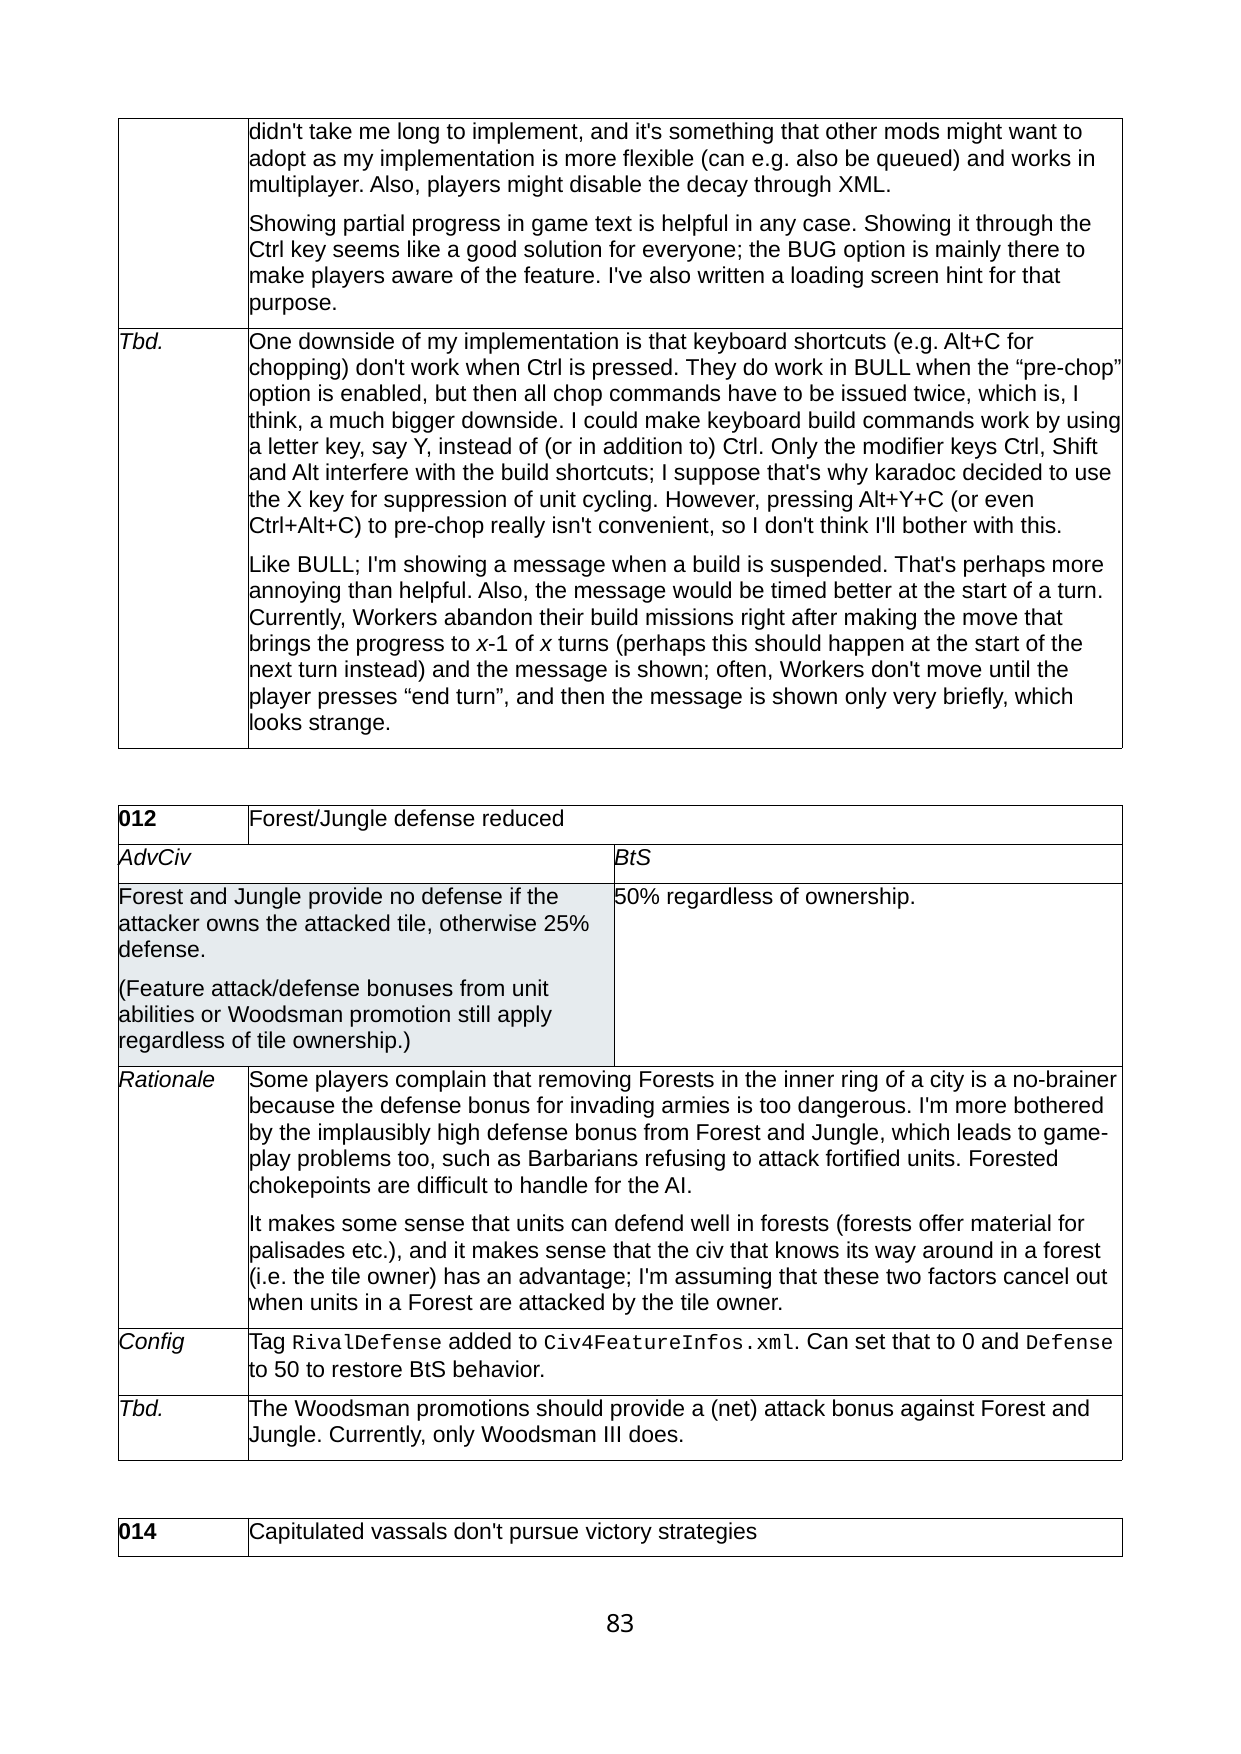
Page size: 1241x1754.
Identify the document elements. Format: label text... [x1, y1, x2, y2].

table_header Capitulated vassals don't pursue victory strategies [249, 1519, 1122, 1556]
table_cell One downside of my implementation is that keyboard shortcuts (e.g. Alt+C for chopping) don't work when Ctrl is pressed. They do work in BULL when the “pre-chop” option is enabled, but then all chop commands have to be issued twice, which is, I think, a much bigger downside. I could make keyboard build commands work by using a letter key, say Y, instead of (or in addition to) Ctrl. Only the modifier keys Ctrl, Shift and Alt interfere with the build shortcuts; I suppose that's why karadoc decided to use the X key for suppression of unit cycling. However, pressing Alt+Y+C (or even Ctrl+Alt+C) to pre-chop really isn't convenient, so I don't think I'll bother with this. Like BULL; I'm showing a message when a build is suspended. That's perhaps more annoying than helpful. Also, the message would be timed better at the start of a turn. Currently, Workers abandon their build missions right after making the move that brings the progress to x-1 of x turns (perhaps this should happen at the start of the next turn instead) and the message is shown; often, Workers don't move until the player presses “end turn”, and then the message is shown only very briefly, which looks strange. [249, 329, 1122, 748]
table_cell Tbd. [119, 329, 248, 748]
table_header 014 [119, 1519, 248, 1556]
table_cell Rationale [119, 1067, 248, 1328]
table_cell Some players complain that removing Forests in the inner ring of a city is a no-brainer because the defense bonus for invading armies is too dangerous. I'm more bothered by the implausibly high defense bonus from Forest and Jungle, which leads to game­play problems too, such as Barbarians refusing to attack fortified units. Forested chokepoints are difficult to handle for the AI. It makes some sense that units can defend well in forests (forests offer material for palisades etc.), and it makes sense that the civ that knows its way around in a forest (i.e. the tile owner) has an advantage; I'm assuming that these two factors cancel out when units in a Forest are attacked by the tile owner. [249, 1067, 1122, 1328]
table_header Forest/Jungle defense reduced [249, 806, 1122, 844]
table_cell [119, 119, 248, 327]
table_cell Forest and Jungle provide no defense if the attacker owns the attacked tile, otherwise 25% defense. (Feature attack/defense bonuses from unit abilities or Woodsman promotion still apply regardless of tile ownership.) [119, 884, 614, 1066]
table_cell The Woodsman promotions should provide a (net) attack bonus against Forest and Jungle. Currently, only Woodsman III does. [249, 1396, 1122, 1460]
table_cell didn't take me long to implement, and it's something that other mods might want to adopt as my implementation is more flexible (can e.g. also be queued) and works in multiplayer. Also, players might disable the decay through XML. Showing partial progress in game text is helpful in any case. Showing it through the Ctrl key seems like a good solution for everyone; the BUG option is mainly there to make players aware of the feature. I've also written a loading screen hint for that purpose. [249, 119, 1122, 327]
table_cell Config [119, 1329, 248, 1395]
table_cell Tbd. [119, 1396, 248, 1460]
table_header 012 [119, 806, 248, 844]
table_cell AdvCiv [119, 845, 614, 883]
table_cell BtS [615, 845, 1122, 883]
table_cell Tag RivalDefense added to Civ4FeatureInfos.xml. Can set that to 0 and Defense to 50 to restore BtS behavior. [249, 1329, 1122, 1395]
table_cell 50% regardless of ownership. [615, 884, 1122, 1066]
